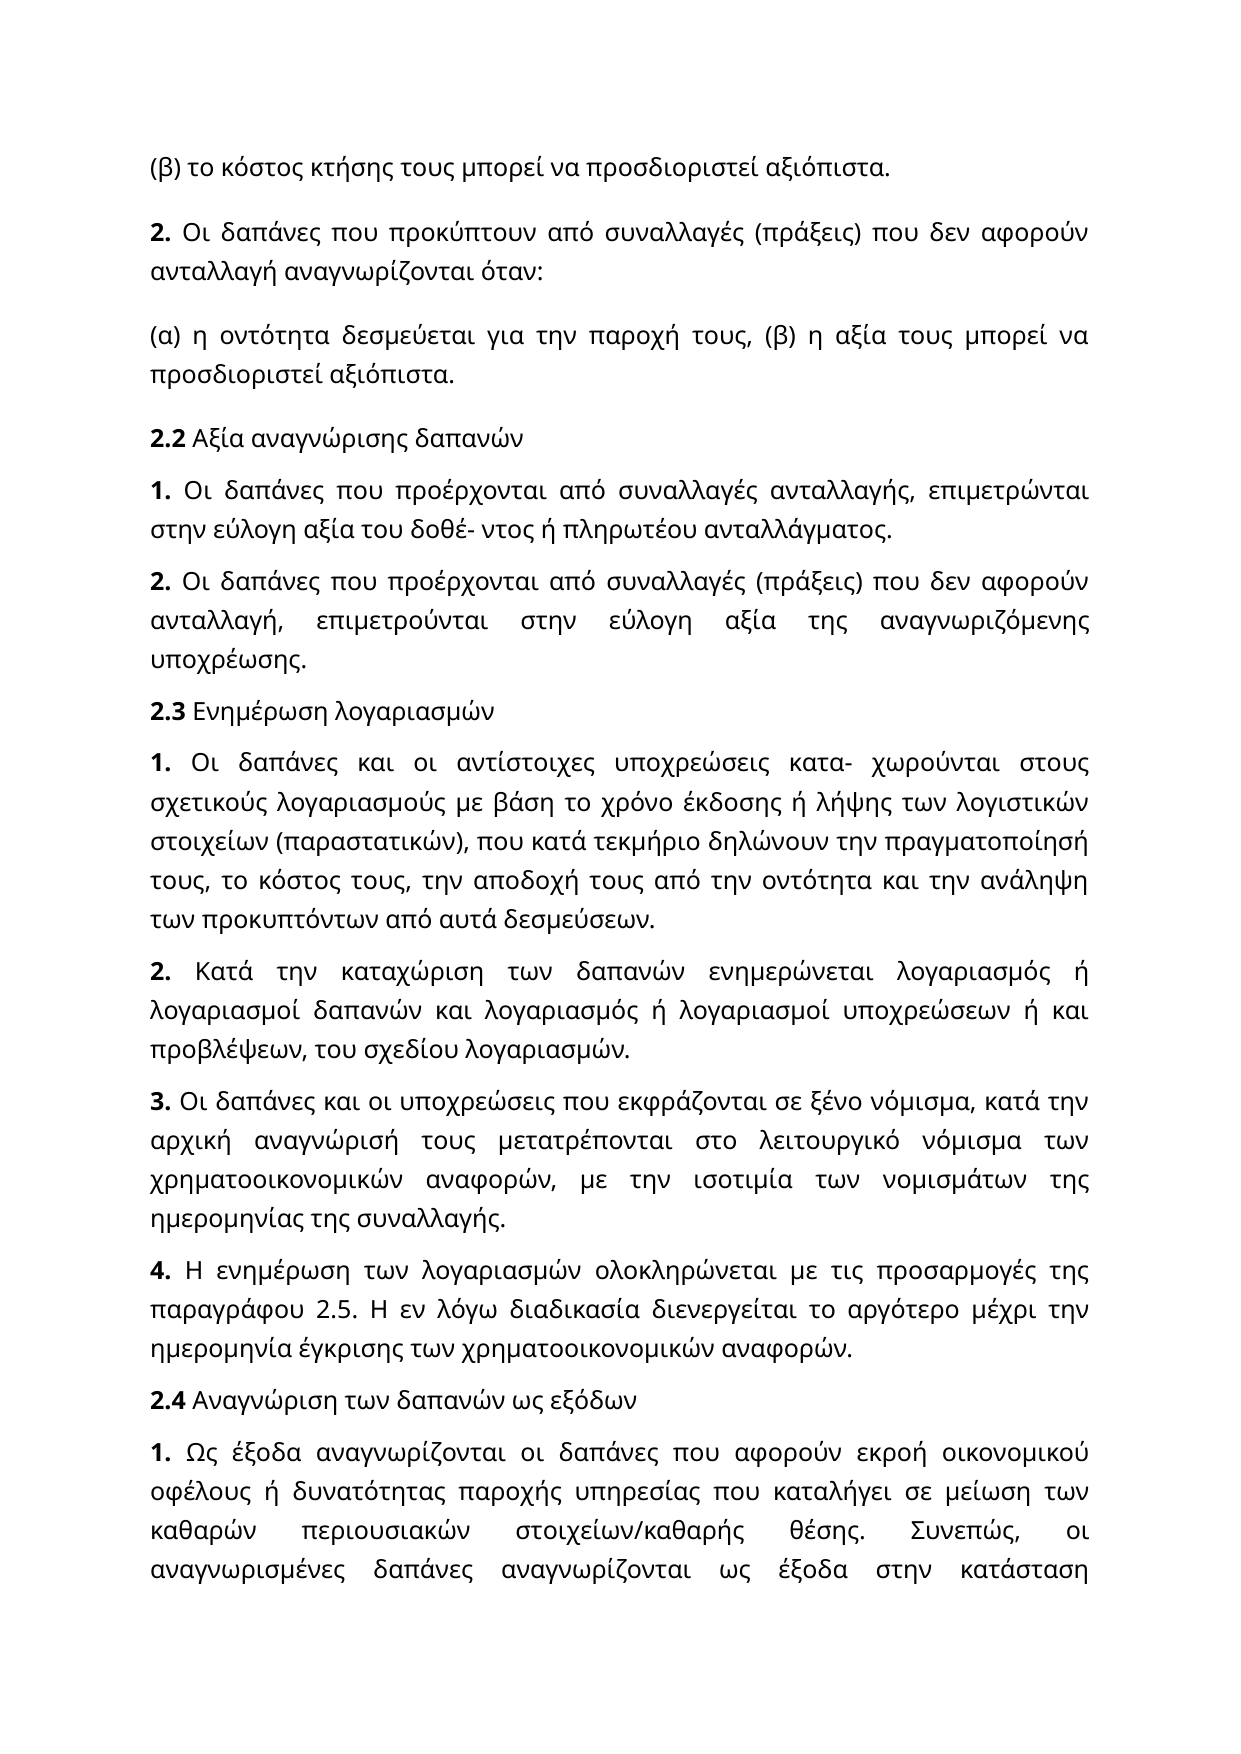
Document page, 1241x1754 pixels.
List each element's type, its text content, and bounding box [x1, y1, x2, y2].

text 2. Οι δαπάνες που προέρχονται από συναλλαγές (πράξεις) που δεν αφορούν ανταλλαγή, επιμετρούνται στην εύλογη αξία της αναγνωριζόμενης υποχρέωσης. [150, 563, 1090, 676]
text 1. Οι δαπάνες που προέρχονται από συναλλαγές ανταλλαγής, επιμετρώνται στην εύλογη αξία του δοθέ- ντος ή πληρωτέου ανταλλάγματος. [150, 472, 1090, 546]
text 2.2 Αξία αναγνώρισης δαπανών [150, 421, 1090, 455]
text 2. Οι δαπάνες που προκύπτουν από συναλλαγές (πράξεις) που δεν αφορούν ανταλλαγή αναγνωρίζονται όταν: [150, 214, 1090, 287]
text (β) το κόστος κτήσης τους μπορεί να προσδιοριστεί αξιόπιστα. [150, 150, 1090, 184]
text 2. Κατά την καταχώριση των δαπανών ενημερώνεται λογαριασμός ή λογαριασμοί δαπανών και λογαριασμός ή λογαριασμοί υποχρεώσεων ή και προβλέψεων, του σχεδίου λογαριασμών. [150, 953, 1090, 1066]
text 1. Ως έξοδα αναγνωρίζονται οι δαπάνες που αφορούν εκροή οικονομικού οφέλους ή δυνατότητας παροχής υπηρεσίας που καταλήγει σε μείωση των καθαρών περιουσιακών στοιχείων/καθαρής θέσης. Συνεπώς, οι αναγνωρισμένες δαπάνες αναγνωρίζονται ως έξοδα στην κατάσταση [150, 1434, 1090, 1586]
text (α) η οντότητα δεσμεύεται για την παροχή τους, (β) η αξία τους μπορεί να προσδιοριστεί αξιόπιστα. [150, 317, 1090, 391]
text 4. Η ενημέρωση των λογαριασμών ολοκληρώνεται με τις προσαρμογές της παραγράφου 2.5. Η εν λόγω διαδικασία διενεργείται το αργότερο μέχρι την ημερομηνία έγκρισης των χρηματοοικονομικών αναφορών. [150, 1252, 1090, 1365]
text 2.4 Aναγνώριση των δαπανών ως εξόδων [150, 1382, 1090, 1417]
text 1. Οι δαπάνες και οι αντίστοιχες υποχρεώσεις κατα- χωρούνται στους σχετικούς λογαριασμούς με βάση το χρόνο έκδοσης ή λήψης των λογιστικών στοιχείων (παραστατικών), που κατά τεκμήριο δηλώνουν την πραγματοποίησή τους, το κόστος τους, την αποδοχή τους από την οντότητα και την ανάληψη των προκυπτόντων από αυτά δεσμεύσεων. [150, 745, 1090, 936]
text 2.3 Ενημέρωση λογαριασμών [150, 693, 1090, 727]
text 3. Οι δαπάνες και οι υποχρεώσεις που εκφράζονται σε ξένο νόμισμα, κατά την αρχική αναγνώρισή τους μετατρέπονται στο λειτουργικό νόμισμα των χρηματοοικονομικών αναφορών, με την ισοτιμία των νομισμάτων της ημερομηνίας της συναλλαγής. [150, 1083, 1090, 1235]
